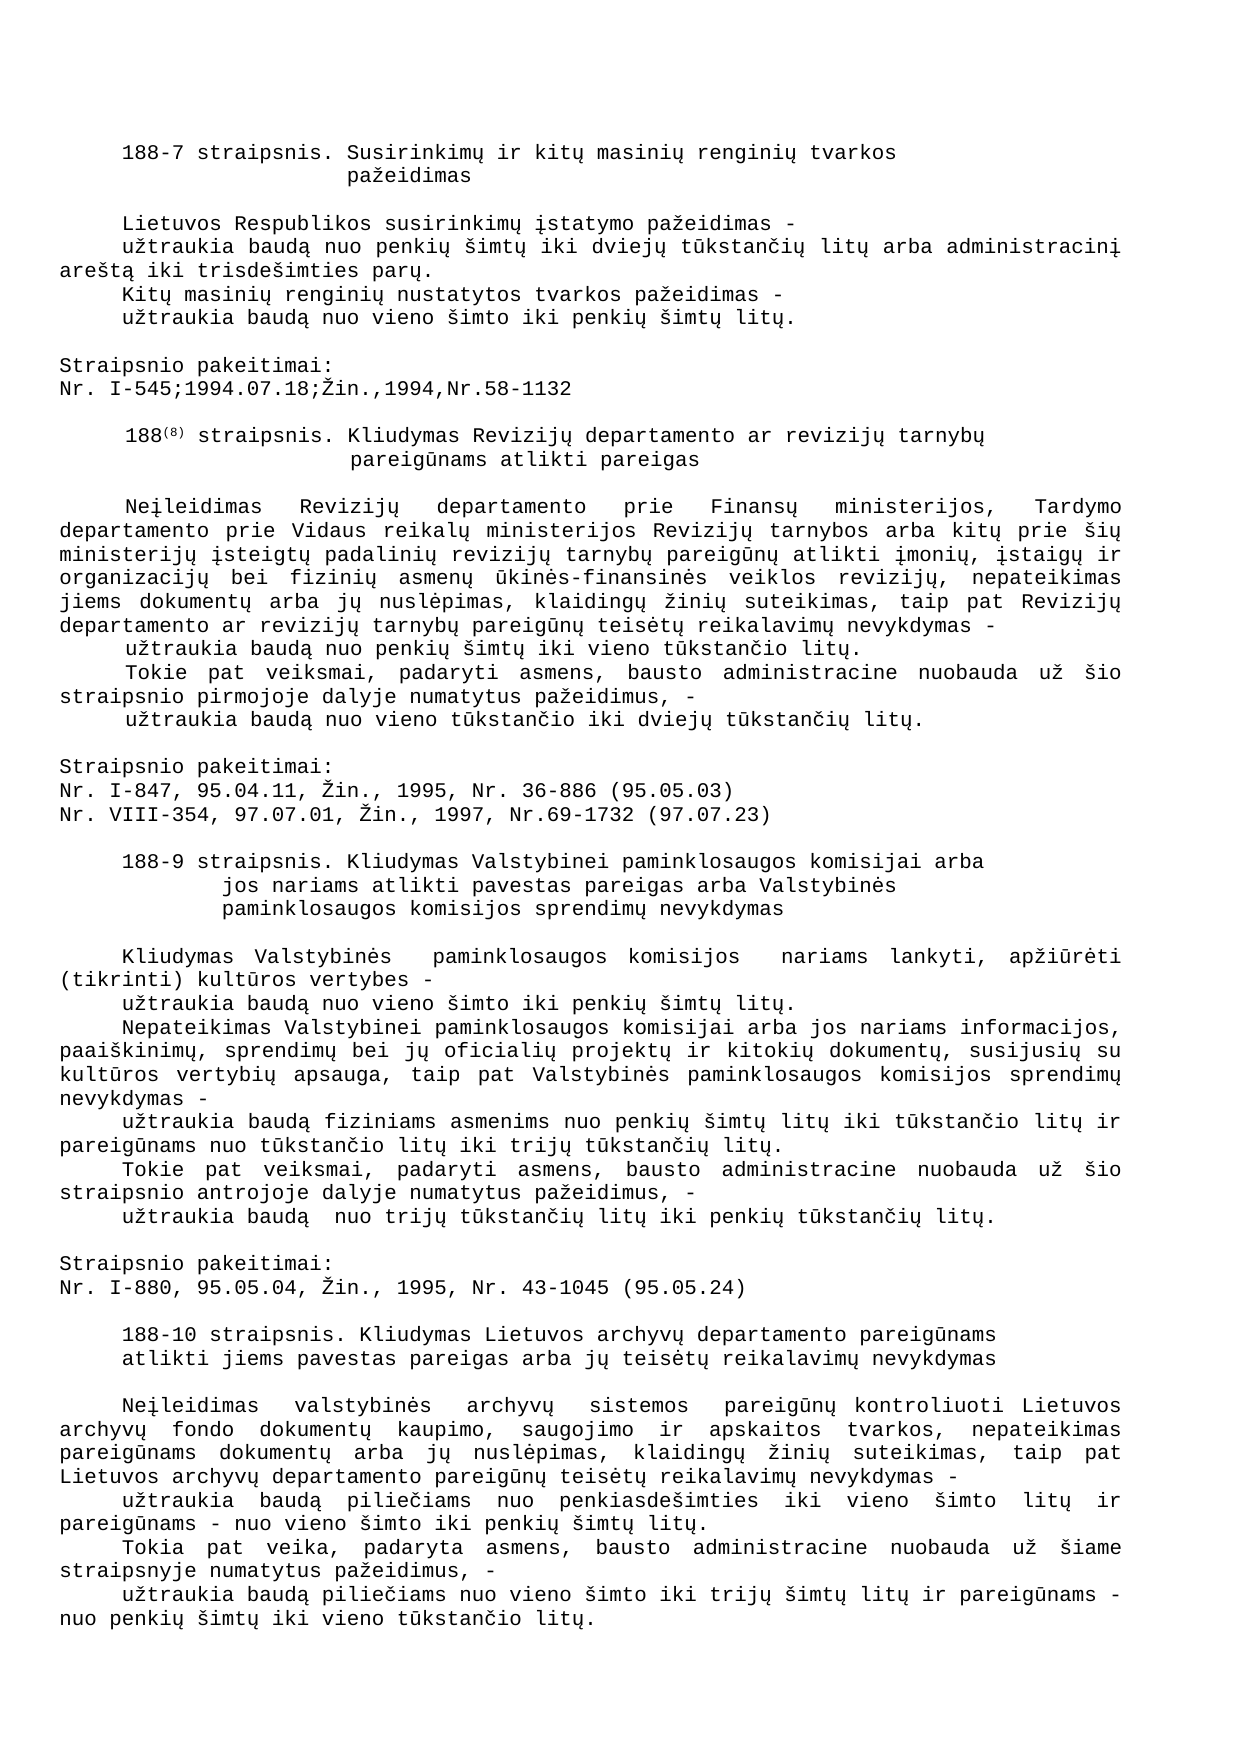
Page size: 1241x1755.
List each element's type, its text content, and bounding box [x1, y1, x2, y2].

text Tokie pat veiksmai, padaryti asmens, bausto administracine nuobauda už šio straipsnio antrojoje dalyje numatytus pažeidimus, - [59, 1158, 1122, 1206]
text 188-7 straipsnis. Susirinkimų ir kitų masinių renginių tvarkos [59, 142, 1122, 165]
text Straipsnio pakeitimai: [59, 757, 1122, 780]
text Kitų masinių renginių nustatytos tvarkos pažeidimas - [59, 284, 1122, 307]
text Lietuvos Respublikos susirinkimų įstatymo pažeidimas - [59, 213, 1122, 236]
text Nepateikimas Valstybinei paminklosaugos komisijai arba jos nariams informacijos, paaiškinimų, sprendimų bei jų oficialių projektų ir kitokių dokumentų, susijusių su kultūros vertybių apsauga, taip pat Valstybinės paminklosaugos komisijos sprendimų nevykdymas - [59, 1017, 1122, 1111]
text Straipsnio pakeitimai: [59, 1253, 1122, 1277]
text Tokie pat veiksmai, padaryti asmens, bausto administracine nuobauda už šio straipsnio pirmojoje dalyje numatytus pažeidimus, - [59, 662, 1122, 709]
text Tokia pat veika, padaryta asmens, bausto administracine nuobauda už šiame straipsnyje numatytus pažeidimus, - [59, 1537, 1122, 1584]
text užtraukia baudą nuo trijų tūkstančių litų iki penkių tūkstančių litų. [59, 1206, 1122, 1229]
text Kliudymas Valstybinės paminklosaugos komisijos nariams lankyti, apžiūrėti (tikrinti) kultūros vertybes - [59, 946, 1122, 993]
text Neįleidimas valstybinės archyvų sistemos pareigūnų kontroliuoti Lietuvos archyvų fondo dokumentų kaupimo, saugojimo ir apskaitos tvarkos, nepateikimas pareigūnams dokumentų arba jų nuslėpimas, klaidingų žinių suteikimas, taip pat Lietuvos archyvų departamento pareigūnų teisėtų reikalavimų nevykdymas - [59, 1395, 1122, 1489]
text užtraukia baudą nuo vieno tūkstančio iki dviejų tūkstančių litų. [59, 709, 1122, 733]
text Straipsnio pakeitimai: [59, 354, 1122, 378]
text 188-9 straipsnis. Kliudymas Valstybinei paminklosaugos komisijai arba [59, 851, 1122, 875]
text atlikti jiems pavestas pareigas arba jų teisėtų reikalavimų nevykdymas [59, 1348, 1122, 1371]
text 188(8) straipsnis. Kliudymas Revizijų departamento ar revizijų tarnybų [59, 426, 1122, 449]
text užtraukia baudą nuo penkių šimtų iki vieno tūkstančio litų. [59, 638, 1122, 662]
text Nr. VIII-354, 97.07.01, Žin., 1997, Nr.69-1732 (97.07.23) [59, 804, 1122, 827]
text jos nariams atlikti pavestas pareigas arba Valstybinės [59, 875, 1122, 898]
text užtraukia baudą piliečiams nuo penkiasdešimties iki vieno šimto litų ir pareigūnams - nuo vieno šimto iki penkių šimtų litų. [59, 1489, 1122, 1537]
text Nr. I-545;1994.07.18;Žin.,1994,Nr.58-1132 [59, 378, 1122, 402]
text Nr. I-880, 95.05.04, Žin., 1995, Nr. 43-1045 (95.05.24) [59, 1277, 1122, 1300]
text užtraukia baudą fiziniams asmenims nuo penkių šimtų litų iki tūkstančio litų ir pareigūnams nuo tūkstančio litų iki trijų tūkstančių litų. [59, 1111, 1122, 1158]
text užtraukia baudą nuo penkių šimtų iki dviejų tūkstančių litų arba administracinį areštą iki trisdešimties parų. [59, 236, 1122, 284]
text 188-10 straipsnis. Kliudymas Lietuvos archyvų departamento pareigūnams [59, 1324, 1122, 1348]
text užtraukia baudą nuo vieno šimto iki penkių šimtų litų. [59, 993, 1122, 1017]
text pareigūnams atlikti pareigas [59, 449, 1122, 473]
text Neįleidimas Revizijų departamento prie Finansų ministerijos, Tardymo departamento prie Vidaus reikalų ministerijos Revizijų tarnybos arba kitų prie šių ministerijų įsteigtų padalinių revizijų tarnybų pareigūnų atlikti įmonių, įstaigų ir organizacijų bei fizinių asmenų ūkinės-finansinės veiklos revizijų, nepateikimas jiems dokumentų arba jų nuslėpimas, klaidingų žinių suteikimas, taip pat Revizijų departamento ar revizijų tarnybų pareigūnų teisėtų reikalavimų nevykdymas - [59, 496, 1122, 638]
text Nr. I-847, 95.04.11, Žin., 1995, Nr. 36-886 (95.05.03) [59, 780, 1122, 804]
text pažeidimas [59, 165, 1122, 189]
text užtraukia baudą piliečiams nuo vieno šimto iki trijų šimtų litų ir pareigūnams - nuo penkių šimtų iki vieno tūkstančio litų. [59, 1584, 1122, 1631]
text užtraukia baudą nuo vieno šimto iki penkių šimtų litų. [59, 307, 1122, 331]
text paminklosaugos komisijos sprendimų nevykdymas [59, 898, 1122, 922]
